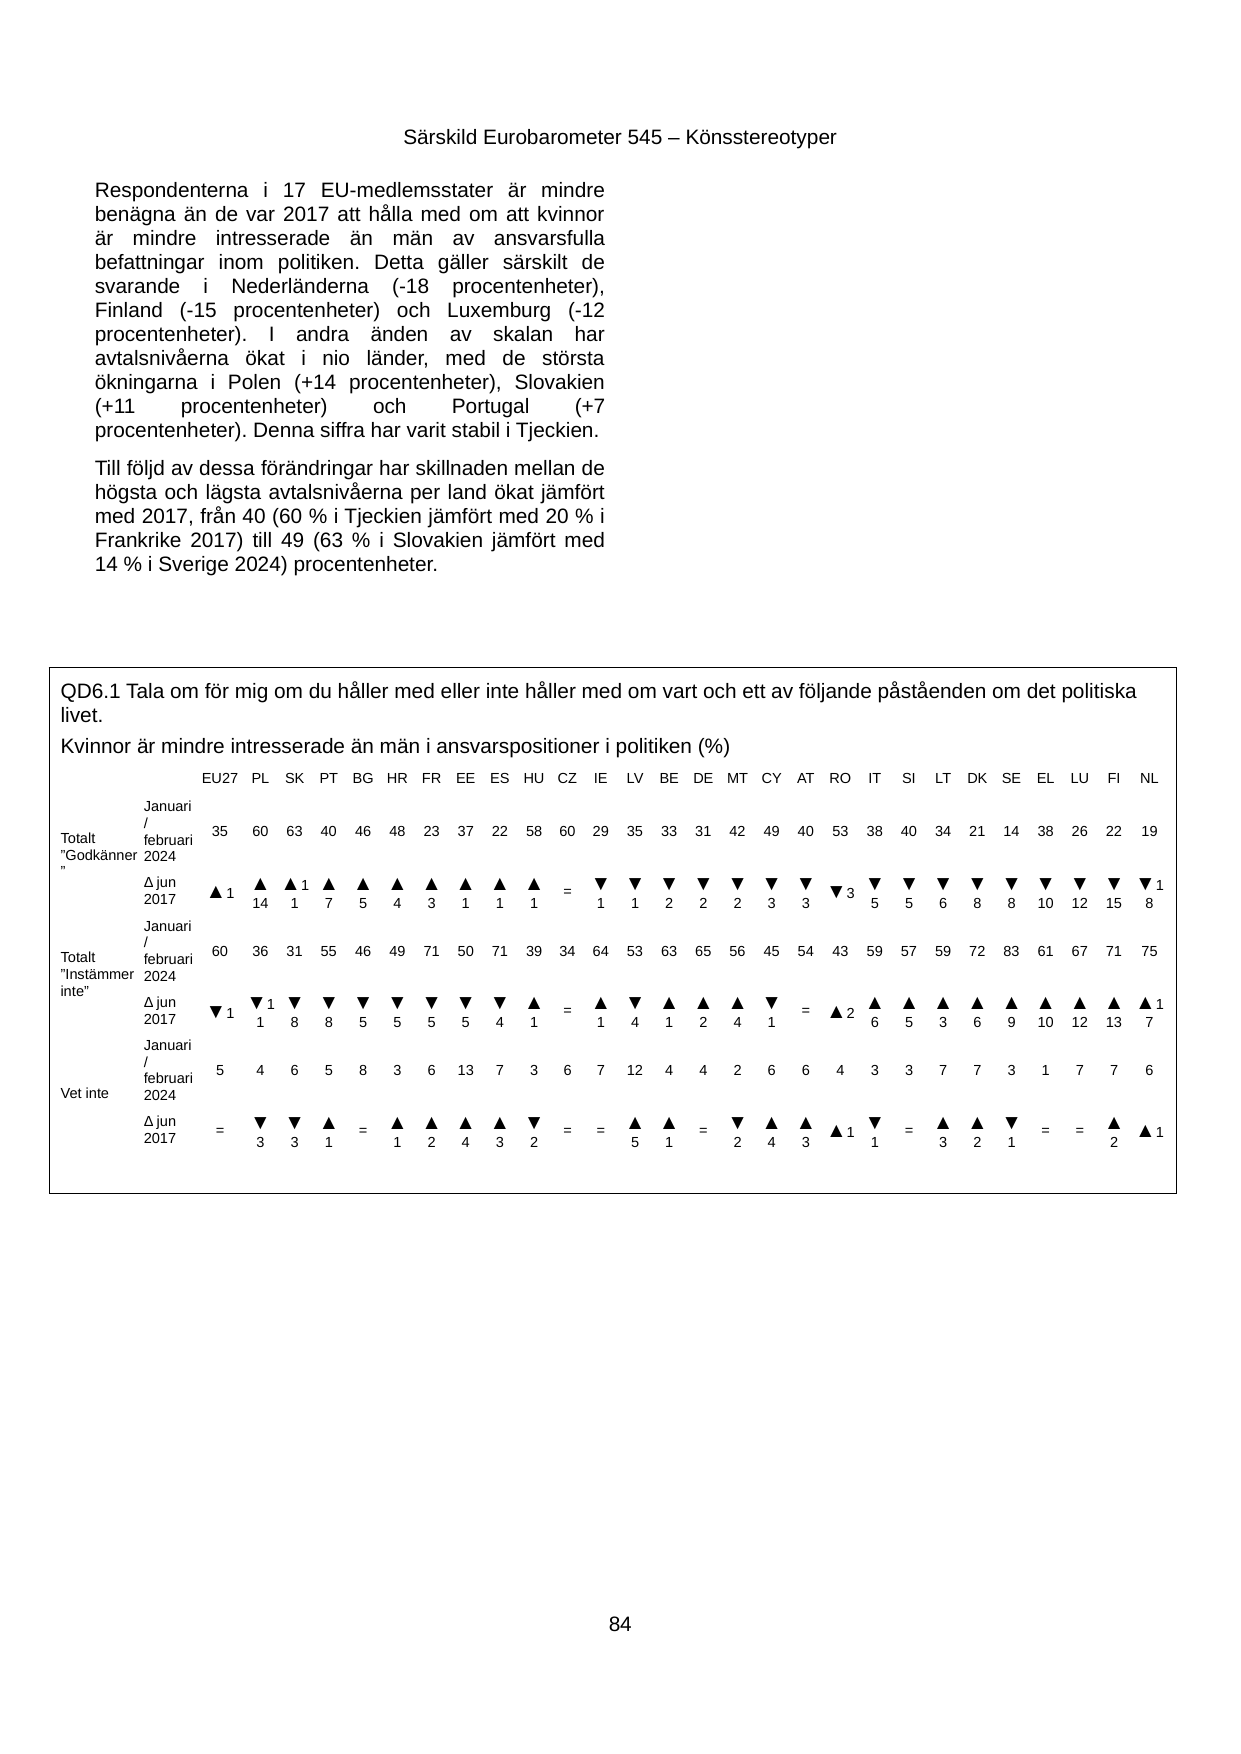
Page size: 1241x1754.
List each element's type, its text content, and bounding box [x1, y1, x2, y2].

table_cell IT [858, 763, 892, 795]
table_cell Δ jun 2017 [141, 987, 196, 1034]
table_cell 7 [483, 1034, 517, 1107]
table_cell [141, 763, 196, 795]
table_cell PL [243, 763, 277, 795]
table_cell 3 [892, 1034, 926, 1107]
table_cell 5 [311, 1034, 346, 1107]
table_cell ▼15 [1097, 868, 1131, 914]
table_cell BE [652, 763, 686, 795]
table_cell ▼2 [720, 868, 754, 914]
table_cell 60 [243, 795, 277, 868]
table_cell ▲1 [652, 1107, 686, 1153]
table_cell 3 [994, 1034, 1028, 1107]
table_cell ▲2 [414, 1107, 448, 1153]
table_cell 65 [686, 914, 720, 987]
table_cell 7 [1097, 1034, 1131, 1107]
text Till följd av dessa förändringar har skillnaden mellan de högsta och lägsta avtalsnivåerna per land ökat jämfört med 2017, från 40 (60 % i Tjeckien jämfört med 20 % i Frankrike 2017) till 49 (63 % i Slovakien jämfört med 14 % i Sverige 2024) procentenheter. [94, 456, 605, 576]
table_cell ▼2 [652, 868, 686, 914]
table_cell ▲1 [517, 868, 551, 914]
table_cell 35 [196, 795, 243, 868]
table_cell BG [346, 763, 380, 795]
table_cell 50 [449, 914, 483, 987]
table_cell 45 [754, 914, 788, 987]
table_cell 37 [449, 795, 483, 868]
table_cell 36 [243, 914, 277, 987]
table_cell ▼1 [584, 868, 618, 914]
table_cell AT [789, 763, 823, 795]
table_cell FI [1097, 763, 1131, 795]
table_cell 12 [618, 1034, 652, 1107]
table_cell ▼3 [243, 1107, 277, 1153]
table_cell 7 [926, 1034, 960, 1107]
table_cell = [1028, 1107, 1062, 1153]
table_cell 7 [1063, 1034, 1097, 1107]
table_cell ▲7 [311, 868, 346, 914]
table_cell 59 [858, 914, 892, 987]
table_cell ▼5 [858, 868, 892, 914]
table_cell 1 [1028, 1034, 1062, 1107]
table_cell ▲1 [652, 987, 686, 1034]
table_cell = [686, 1107, 720, 1153]
table_cell ▲5 [346, 868, 380, 914]
table_cell 75 [1131, 914, 1168, 987]
table_cell ▲1 [449, 868, 483, 914]
table_cell CY [754, 763, 788, 795]
table_cell 26 [1063, 795, 1097, 868]
table_cell 3 [517, 1034, 551, 1107]
table_cell ▲2 [960, 1107, 994, 1153]
table_cell 23 [414, 795, 448, 868]
text Respondenterna i 17 EU-medlemsstater är mindre benägna än de var 2017 att hålla med om att kvinnor är mindre intresserade än män av ansvarsfulla befattningar inom politiken. Detta gäller särskilt de svarande i Nederländerna (-18 procentenheter), Finland (-15 procentenheter) och Luxemburg (-12 procentenheter). I andra änden av skalan har avtalsnivåerna ökat i nio länder, med de största ökningarna i Polen (+14 procentenheter), Slovakien (+11 procentenheter) och Portugal (+7 procentenheter). Denna siffra har varit stabil i Tjeckien. [94, 178, 605, 442]
table_cell ▼8 [960, 868, 994, 914]
table_cell ▼12 [1063, 868, 1097, 914]
table_cell ▲3 [926, 987, 960, 1034]
table_cell = [892, 1107, 926, 1153]
table_cell ▲2 [1097, 1107, 1131, 1153]
table_cell 71 [1097, 914, 1131, 987]
table_cell 38 [1028, 795, 1062, 868]
table_cell ▼4 [618, 987, 652, 1034]
table_cell EL [1028, 763, 1062, 795]
table_cell 4 [243, 1034, 277, 1107]
table_cell ▼1 [994, 1107, 1028, 1153]
table_cell 13 [449, 1034, 483, 1107]
table_cell = [551, 1107, 583, 1153]
table_cell SK [277, 763, 311, 795]
table_cell ▼5 [346, 987, 380, 1034]
table_cell 64 [584, 914, 618, 987]
table_cell 60 [551, 795, 583, 868]
table_cell 6 [414, 1034, 448, 1107]
table_cell IE [584, 763, 618, 795]
table_cell = [196, 1107, 243, 1153]
table_cell ▲5 [618, 1107, 652, 1153]
table_cell 46 [346, 795, 380, 868]
table_cell 83 [994, 914, 1028, 987]
table_cell EE [449, 763, 483, 795]
table_cell ▼10 [1028, 868, 1062, 914]
table_cell ▲1 [196, 868, 243, 914]
table_cell 67 [1063, 914, 1097, 987]
table_cell ▲5 [892, 987, 926, 1034]
table_cell ▲3 [789, 1107, 823, 1153]
table_cell PT [311, 763, 346, 795]
table_cell 61 [1028, 914, 1062, 987]
table_cell 46 [346, 914, 380, 987]
table_cell 22 [483, 795, 517, 868]
table_cell 33 [652, 795, 686, 868]
table_cell SI [892, 763, 926, 795]
table_cell 6 [1131, 1034, 1168, 1107]
table_cell ▲2 [686, 987, 720, 1034]
table_cell Totalt ”Instämmer inte” [58, 914, 141, 1034]
table_cell 7 [584, 1034, 618, 1107]
table_cell ▼2 [686, 868, 720, 914]
table_cell ▲1 [380, 1107, 414, 1153]
table_cell 3 [858, 1034, 892, 1107]
table_cell ▲9 [994, 987, 1028, 1034]
table_cell ▲3 [414, 868, 448, 914]
table_cell 31 [277, 914, 311, 987]
table_cell ▲4 [754, 1107, 788, 1153]
table_cell 63 [277, 795, 311, 868]
table_cell ES [483, 763, 517, 795]
table_cell EU27 [196, 763, 243, 795]
table_cell 72 [960, 914, 994, 987]
table_cell 48 [380, 795, 414, 868]
table_cell 3 [380, 1034, 414, 1107]
table_cell ▲10 [1028, 987, 1062, 1034]
table_cell 54 [789, 914, 823, 987]
table_cell 53 [618, 914, 652, 987]
table_cell ▼3 [754, 868, 788, 914]
table_cell ▲4 [720, 987, 754, 1034]
table_cell ▼3 [823, 868, 857, 914]
table_cell 29 [584, 795, 618, 868]
table_cell Januari/februari 2024 [141, 795, 196, 868]
table_cell ▼18 [1131, 868, 1168, 914]
table_cell ▼2 [517, 1107, 551, 1153]
table_cell ▼8 [994, 868, 1028, 914]
table_cell Kvinnor är mindre intresserade än män i ansvarspositioner i politiken (%) [58, 730, 1168, 762]
table_cell 2 [720, 1034, 754, 1107]
table_cell 43 [823, 914, 857, 987]
table_cell ▼4 [483, 987, 517, 1034]
table_cell ▲1 [517, 987, 551, 1034]
table_cell Vet inte [58, 1034, 141, 1153]
table_cell DE [686, 763, 720, 795]
table_cell 22 [1097, 795, 1131, 868]
table_cell DK [960, 763, 994, 795]
table_cell LU [1063, 763, 1097, 795]
table_cell ▼3 [277, 1107, 311, 1153]
table_cell 34 [926, 795, 960, 868]
table_cell ▲6 [858, 987, 892, 1034]
table_cell ▼1 [754, 987, 788, 1034]
table_cell ▼8 [277, 987, 311, 1034]
table_cell ▼5 [414, 987, 448, 1034]
table_cell RO [823, 763, 857, 795]
table_cell [58, 763, 141, 795]
table_cell ▼2 [720, 1107, 754, 1153]
table_cell 6 [789, 1034, 823, 1107]
table_cell MT [720, 763, 754, 795]
table_cell 38 [858, 795, 892, 868]
table_cell 14 [994, 795, 1028, 868]
table_cell 59 [926, 914, 960, 987]
table_cell 35 [618, 795, 652, 868]
table_cell CZ [551, 763, 583, 795]
table_cell 8 [346, 1034, 380, 1107]
table_cell 34 [551, 914, 583, 987]
table_cell FR [414, 763, 448, 795]
table_cell 4 [823, 1034, 857, 1107]
table_cell 40 [789, 795, 823, 868]
table_cell Totalt ”Godkänner” [58, 795, 141, 914]
table_cell ▼1 [858, 1107, 892, 1153]
table_cell 40 [892, 795, 926, 868]
table_cell SE [994, 763, 1028, 795]
table_cell 60 [196, 914, 243, 987]
table_cell ▲4 [380, 868, 414, 914]
table_cell HU [517, 763, 551, 795]
table_cell ▲14 [243, 868, 277, 914]
table_cell = [551, 987, 583, 1034]
table_cell 7 [960, 1034, 994, 1107]
table_cell ▲4 [449, 1107, 483, 1153]
table_cell ▼3 [789, 868, 823, 914]
table_cell NL [1131, 763, 1168, 795]
table_cell ▲1 [584, 987, 618, 1034]
table_header QD6.1 Tala om för mig om du håller med eller inte håller med om vart och ett av följande påståenden om det politiska livet. [58, 676, 1168, 730]
table_cell ▼6 [926, 868, 960, 914]
table_cell ▲11 [277, 868, 311, 914]
table_cell 5 [196, 1034, 243, 1107]
table_cell 71 [483, 914, 517, 987]
table_cell 21 [960, 795, 994, 868]
table_cell LV [618, 763, 652, 795]
table_cell 63 [652, 914, 686, 987]
table_cell ▼5 [449, 987, 483, 1034]
table_cell 49 [754, 795, 788, 868]
table_cell ▼8 [311, 987, 346, 1034]
text [50, 668, 1176, 1193]
table_cell 57 [892, 914, 926, 987]
table_cell 4 [686, 1034, 720, 1107]
table_cell 6 [277, 1034, 311, 1107]
table_cell 39 [517, 914, 551, 987]
table_cell ▲12 [1063, 987, 1097, 1034]
table_cell 56 [720, 914, 754, 987]
table_cell 71 [414, 914, 448, 987]
table_cell ▼1 [618, 868, 652, 914]
table_cell ▼1 [196, 987, 243, 1034]
table_cell 31 [686, 795, 720, 868]
table_cell ▼5 [892, 868, 926, 914]
table_cell ▲1 [1131, 1107, 1168, 1153]
table_cell = [1063, 1107, 1097, 1153]
table_cell 40 [311, 795, 346, 868]
table_cell = [551, 868, 583, 914]
table_cell ▲3 [483, 1107, 517, 1153]
table_cell = [789, 987, 823, 1034]
table_cell = [584, 1107, 618, 1153]
table_cell ▲1 [311, 1107, 346, 1153]
table_cell ▲1 [823, 1107, 857, 1153]
table_cell LT [926, 763, 960, 795]
table_cell Δ jun 2017 [141, 1107, 196, 1153]
table_cell ▲17 [1131, 987, 1168, 1034]
table_cell 42 [720, 795, 754, 868]
table_cell 6 [754, 1034, 788, 1107]
table_cell ▲2 [823, 987, 857, 1034]
table_cell = [346, 1107, 380, 1153]
table_cell 55 [311, 914, 346, 987]
table_cell ▲6 [960, 987, 994, 1034]
table_cell ▼11 [243, 987, 277, 1034]
table_cell Januari/februari 2024 [141, 1034, 196, 1107]
table_cell ▲13 [1097, 987, 1131, 1034]
table_cell 58 [517, 795, 551, 868]
table_cell 53 [823, 795, 857, 868]
table_cell ▼5 [380, 987, 414, 1034]
table_cell HR [380, 763, 414, 795]
table_cell Δ jun 2017 [141, 868, 196, 914]
table_cell 19 [1131, 795, 1168, 868]
table_cell ▲3 [926, 1107, 960, 1153]
table_cell 6 [551, 1034, 583, 1107]
table_cell 4 [652, 1034, 686, 1107]
table_cell ▲1 [483, 868, 517, 914]
table_cell Januari/februari 2024 [141, 914, 196, 987]
table_cell 49 [380, 914, 414, 987]
